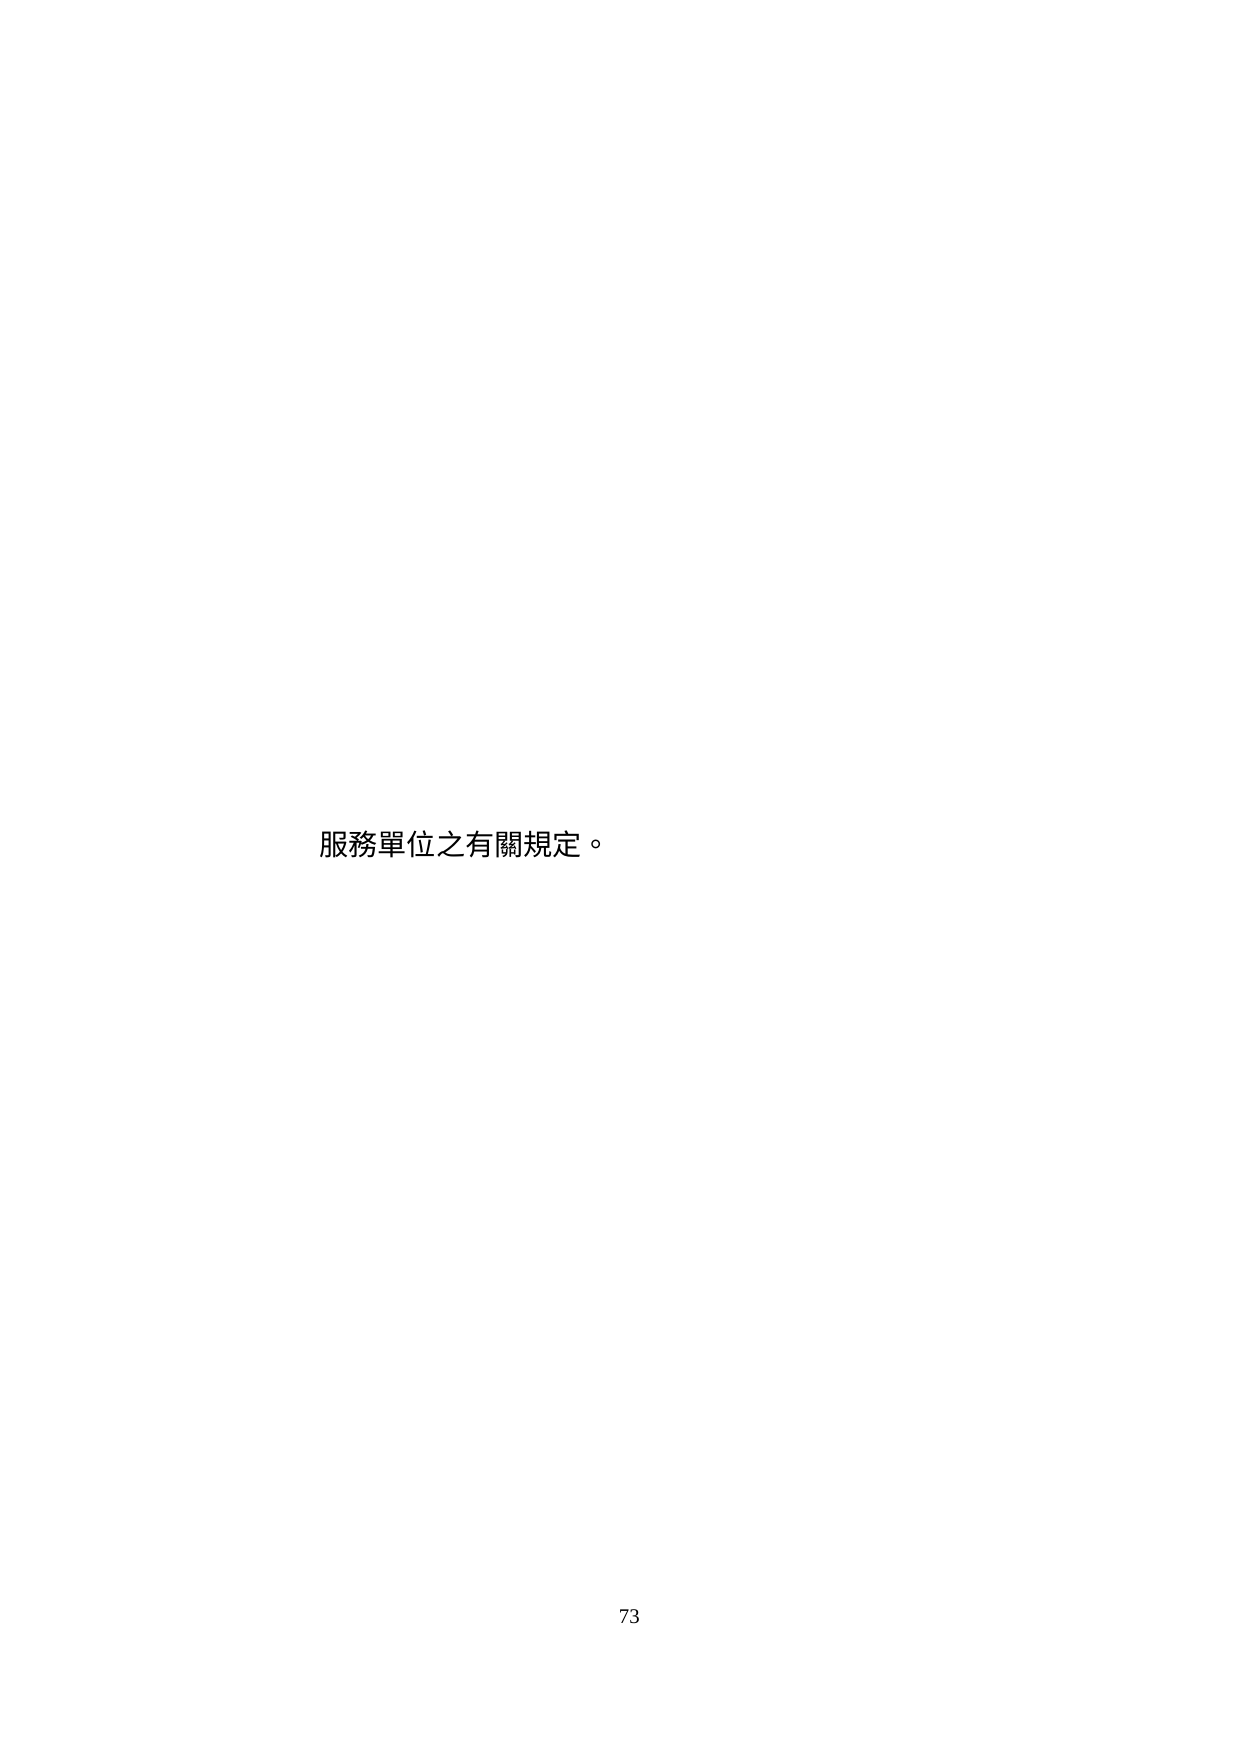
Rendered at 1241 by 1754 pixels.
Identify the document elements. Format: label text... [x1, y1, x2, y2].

table_cell [136, 801, 308, 926]
table_cell 服務單位之有關規定。 [308, 801, 1092, 926]
